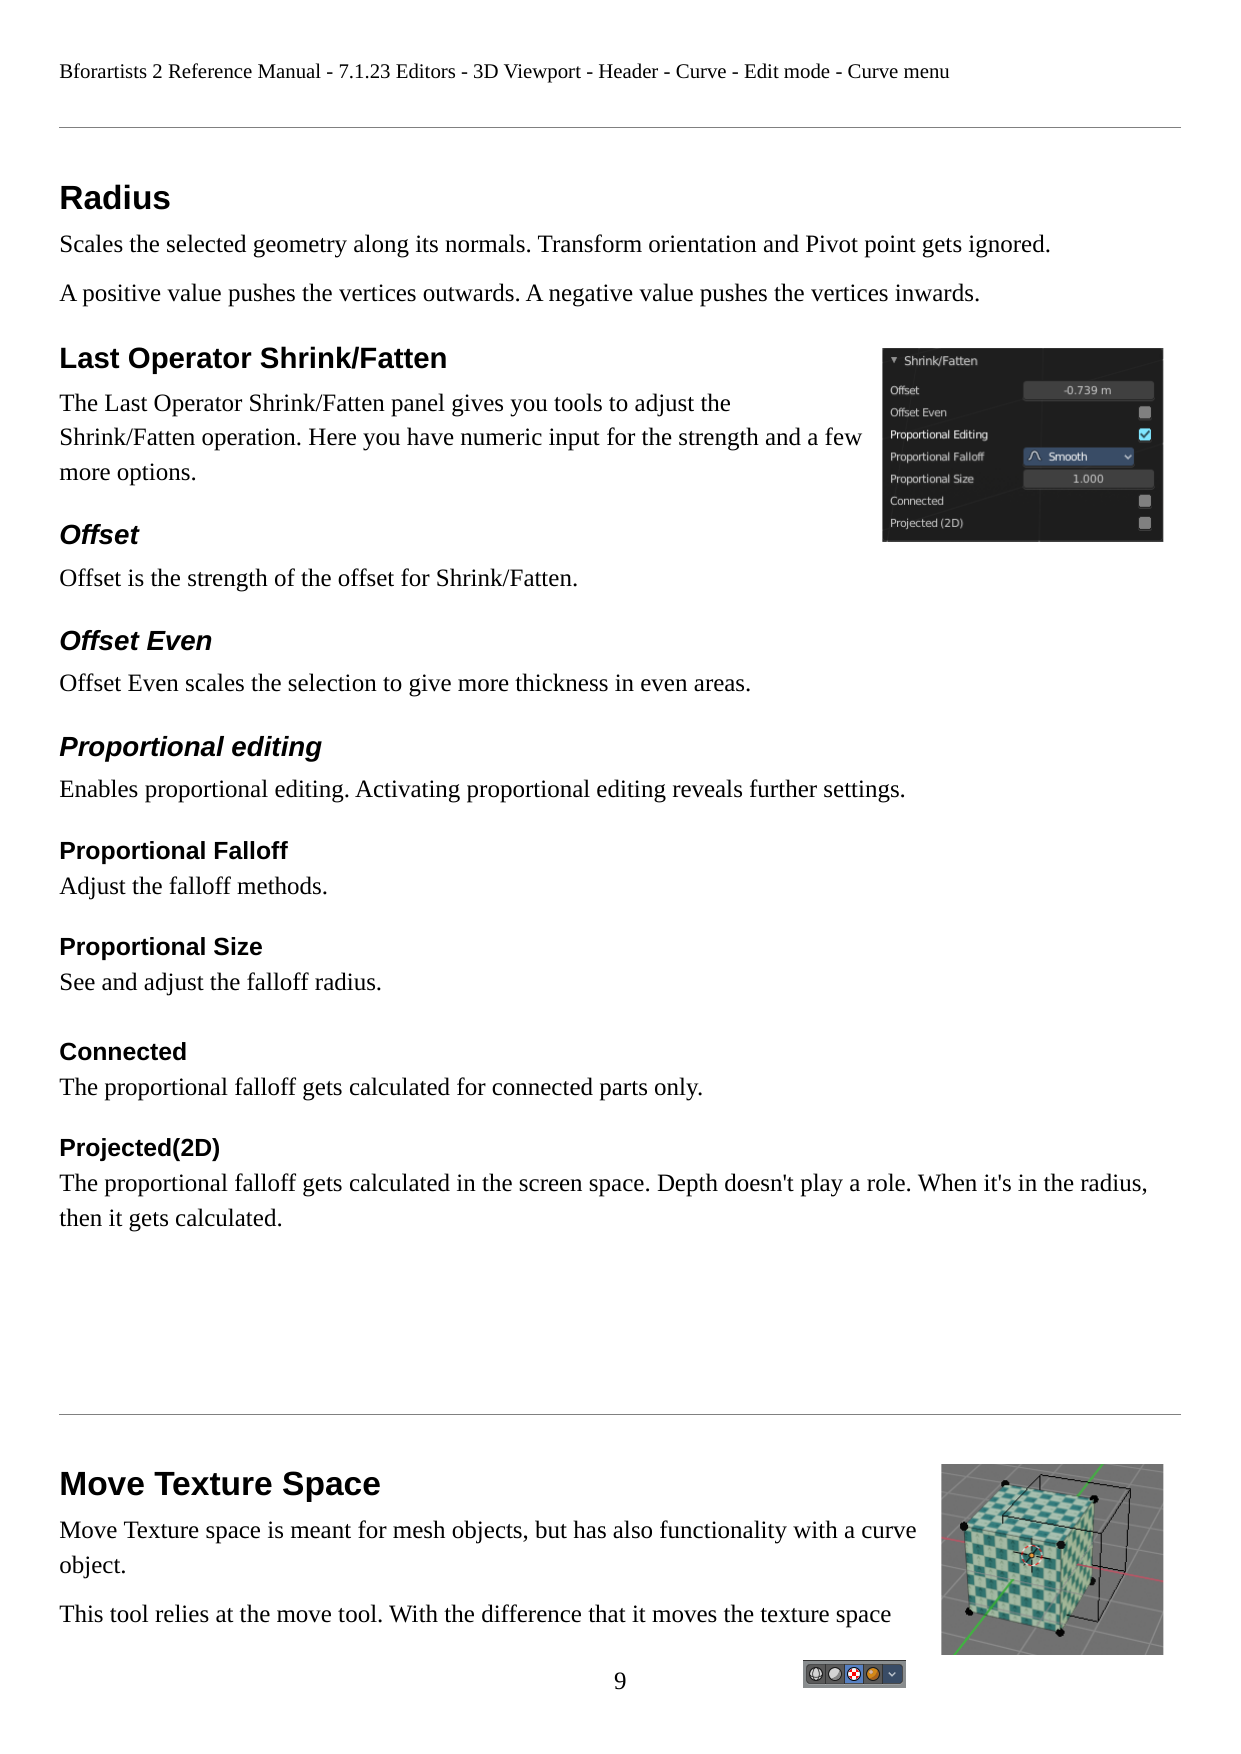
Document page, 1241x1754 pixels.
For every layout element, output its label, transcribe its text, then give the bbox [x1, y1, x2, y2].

subtitle Radius [59, 178, 1181, 216]
text Scales the selected geometry along its normals. Transform orientation and Pivot point gets ignored. [59, 229, 1181, 257]
text See and adjust the falloff radius. [59, 967, 1181, 996]
subtitle Projected(2D) [59, 1133, 1181, 1162]
text Offset is the strength of the offset for Shrink/Fatten. [59, 563, 1181, 591]
text Move Texture space is meant for mesh objects, but has also functionality with a curve object. [59, 1515, 941, 1578]
subtitle Proportional editing [59, 730, 1181, 762]
text The proportional falloff gets calculated for connected parts only. [59, 1072, 1181, 1101]
picture [803, 1660, 906, 1688]
subtitle Connected [59, 1037, 1181, 1066]
text This tool relies at the move tool. With the difference that it moves the texture space [59, 1599, 941, 1627]
subtitle Move Texture Space [59, 1464, 941, 1503]
picture [941, 1464, 1164, 1655]
subtitle Proportional Size [59, 932, 1181, 961]
text Enables proportional editing. Activating proportional editing reveals further settings. [59, 774, 1181, 803]
subtitle Offset Even [59, 624, 1181, 656]
text A positive value pushes the vertices outwards. A negative value pushes the vertices inwards. [59, 278, 1181, 307]
text The Last Operator Shrink/Fatten panel gives you tools to adjust the Shrink/Fatten operation. Here you have numeric input for the strength and a few more options. [59, 388, 882, 485]
subtitle [1164, 1464, 1181, 1503]
text The proportional falloff gets calculated in the screen space. Depth doesn't play a role. When it's in the radius, then it gets calculated. [59, 1168, 1181, 1232]
text Adjust the falloff methods. [59, 871, 1181, 899]
subtitle Proportional Falloff [59, 836, 1181, 864]
subtitle Last Operator Shrink/Fatten [59, 341, 1181, 375]
text Offset Even scales the selection to give more thickness in even areas. [59, 668, 1181, 697]
picture [882, 348, 1164, 542]
subtitle Offset [59, 518, 1181, 550]
